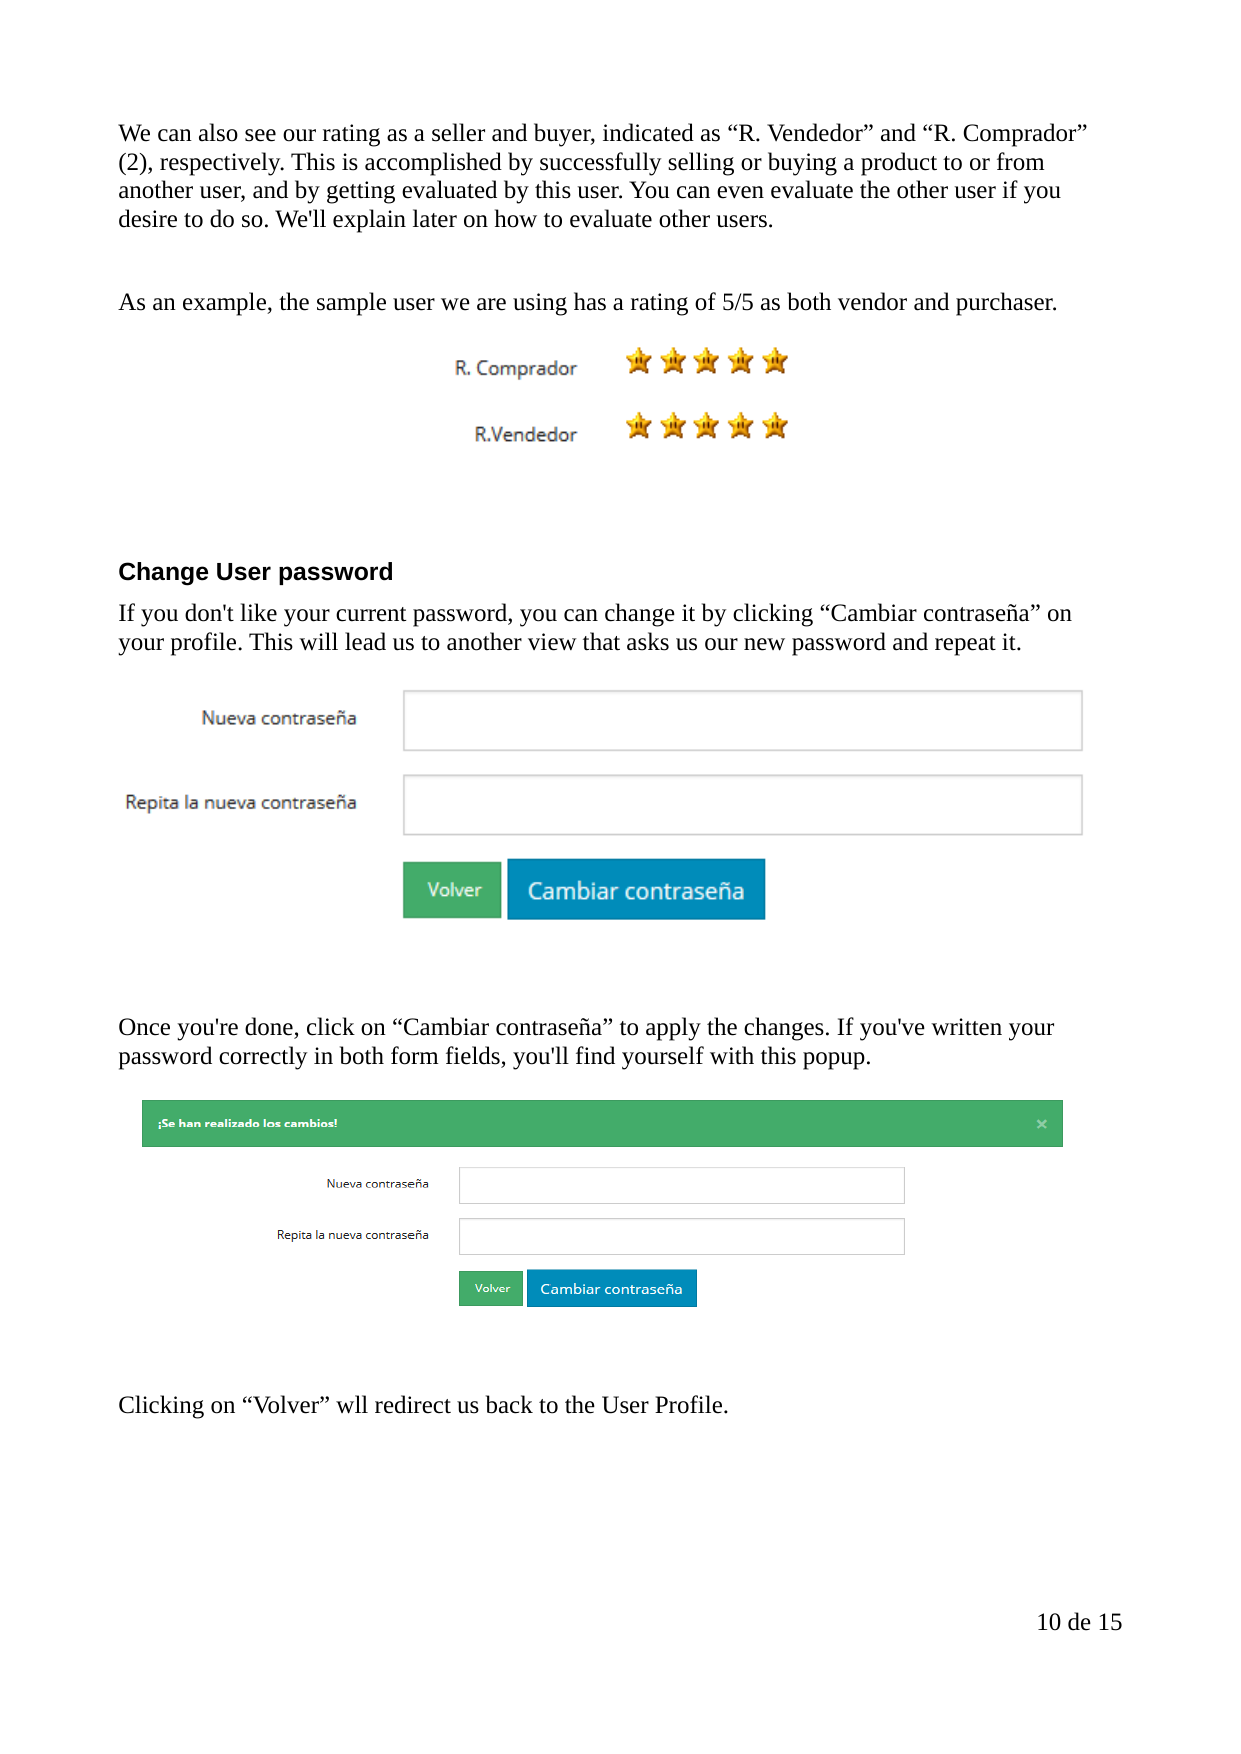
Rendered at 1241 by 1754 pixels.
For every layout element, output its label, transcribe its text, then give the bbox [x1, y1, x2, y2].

subtitle Change User password [118, 557, 1122, 585]
text If you don't like your current password, you can change it by clicking “Cambiar contraseña” on your profile. This will lead us to another view that asks us our new password and repeat it. [118, 598, 1122, 655]
text Clicking on “Volver” wll redirect us back to the User Profile. [118, 1390, 1122, 1419]
text We can also see our rating as a seller and buyer, indicated as “R. Vendedor” and “R. Comprador” (2), respectively. This is accomplished by successfully selling or buying a product to or from another user, and by getting evaluated by this user. You can even evaluate the other user if you desire to do so. We'll explain later on how to evaluate other users. [118, 118, 1122, 233]
text Once you're done, click on “Cambiar contraseña” to apply the changes. If you've written your password correctly in both form fields, you'll find yourself with this popup. [118, 1012, 1122, 1070]
text As an example, the sample user we are using has a rating of 5/5 as both vendor and purchaser. [118, 287, 1122, 316]
